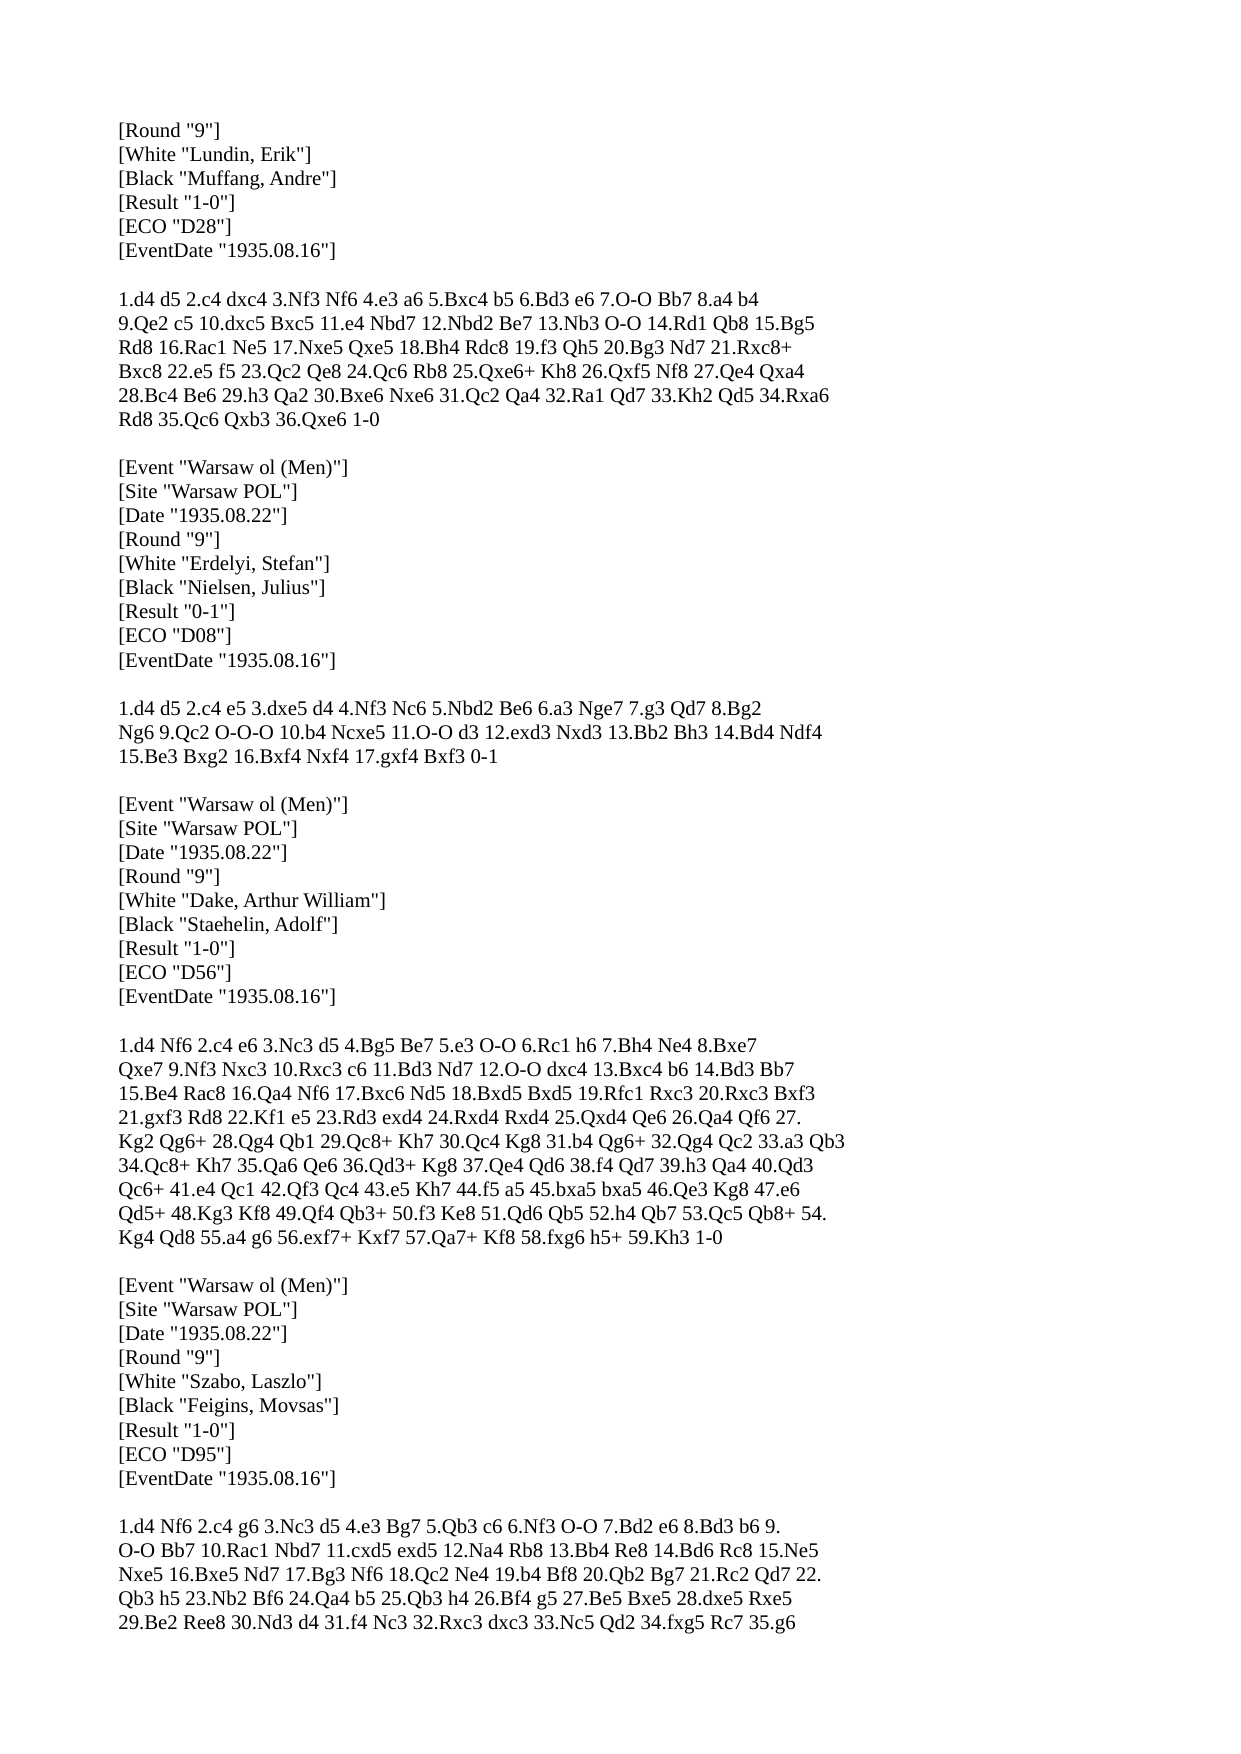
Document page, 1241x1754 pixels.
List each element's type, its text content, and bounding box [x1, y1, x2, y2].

text 1.d4 d5 2.c4 e5 3.dxe5 d4 4.Nf3 Nc6 5.Nbd2 Be6 6.a3 Nge7 7.g3 Qd7 8.Bg2 [118, 696, 1122, 720]
text [EventDate "1935.08.16"] [118, 1466, 1122, 1490]
text Qc6+ 41.e4 Qc1 42.Qf3 Qc4 43.e5 Kh7 44.f5 a5 45.bxa5 bxa5 46.Qe3 Kg8 47.e6 [118, 1177, 1122, 1201]
text 21.gxf3 Rd8 22.Kf1 e5 23.Rd3 exd4 24.Rxd4 Rxd4 25.Qxd4 Qe6 26.Qa4 Qf6 27. [118, 1105, 1122, 1129]
text Qxe7 9.Nf3 Nxc3 10.Rxc3 c6 11.Bd3 Nd7 12.O-O dxc4 13.Bxc4 b6 14.Bd3 Bb7 [118, 1057, 1122, 1081]
text [Result "0-1"] [118, 599, 1122, 623]
text [Date "1935.08.22"] [118, 503, 1122, 527]
text Qd5+ 48.Kg3 Kf8 49.Qf4 Qb3+ 50.f3 Ke8 51.Qd6 Qb5 52.h4 Qb7 53.Qc5 Qb8+ 54. [118, 1201, 1122, 1225]
text Kg4 Qd8 55.a4 g6 56.exf7+ Kxf7 57.Qa7+ Kf8 58.fxg6 h5+ 59.Kh3 1-0 [118, 1225, 1122, 1249]
text [Round "9"] [118, 1345, 1122, 1369]
text [Site "Warsaw POL"] [118, 816, 1122, 840]
text [Black "Feigins, Movsas"] [118, 1393, 1122, 1417]
text [Event "Warsaw ol (Men)"] [118, 1273, 1122, 1297]
text 29.Be2 Ree8 30.Nd3 d4 31.f4 Nc3 32.Rxc3 dxc3 33.Nc5 Qd2 34.fxg5 Rc7 35.g6 [118, 1610, 1122, 1634]
text [ECO "D56"] [118, 960, 1122, 984]
text [Result "1-0"] [118, 936, 1122, 960]
text [Date "1935.08.22"] [118, 1321, 1122, 1345]
text [EventDate "1935.08.16"] [118, 238, 1122, 262]
text Rd8 16.Rac1 Ne5 17.Nxe5 Qxe5 18.Bh4 Rdc8 19.f3 Qh5 20.Bg3 Nd7 21.Rxc8+ [118, 335, 1122, 359]
text [Event "Warsaw ol (Men)"] [118, 455, 1122, 479]
text [White "Szabo, Laszlo"] [118, 1369, 1122, 1393]
text [Round "9"] [118, 864, 1122, 888]
text [White "Lundin, Erik"] [118, 142, 1122, 166]
text 15.Be3 Bxg2 16.Bxf4 Nxf4 17.gxf4 Bxf3 0-1 [118, 744, 1122, 768]
text [Result "1-0"] [118, 1417, 1122, 1442]
text 9.Qe2 c5 10.dxc5 Bxc5 11.e4 Nbd7 12.Nbd2 Be7 13.Nb3 O-O 14.Rd1 Qb8 15.Bg5 [118, 311, 1122, 335]
text [ECO "D95"] [118, 1442, 1122, 1466]
text Ng6 9.Qc2 O-O-O 10.b4 Ncxe5 11.O-O d3 12.exd3 Nxd3 13.Bb2 Bh3 14.Bd4 Ndf4 [118, 720, 1122, 744]
text Qb3 h5 23.Nb2 Bf6 24.Qa4 b5 25.Qb3 h4 26.Bf4 g5 27.Be5 Bxe5 28.dxe5 Rxe5 [118, 1586, 1122, 1610]
text [EventDate "1935.08.16"] [118, 647, 1122, 672]
text [Site "Warsaw POL"] [118, 479, 1122, 503]
text [Event "Warsaw ol (Men)"] [118, 792, 1122, 816]
text [ECO "D08"] [118, 623, 1122, 647]
text 1.d4 Nf6 2.c4 e6 3.Nc3 d5 4.Bg5 Be7 5.e3 O-O 6.Rc1 h6 7.Bh4 Ne4 8.Bxe7 [118, 1032, 1122, 1057]
text [Result "1-0"] [118, 190, 1122, 214]
text [White "Dake, Arthur William"] [118, 888, 1122, 912]
text Bxc8 22.e5 f5 23.Qc2 Qe8 24.Qc6 Rb8 25.Qxe6+ Kh8 26.Qxf5 Nf8 27.Qe4 Qxa4 [118, 359, 1122, 383]
text 1.d4 Nf6 2.c4 g6 3.Nc3 d5 4.e3 Bg7 5.Qb3 c6 6.Nf3 O-O 7.Bd2 e6 8.Bd3 b6 9. [118, 1514, 1122, 1538]
text Kg2 Qg6+ 28.Qg4 Qb1 29.Qc8+ Kh7 30.Qc4 Kg8 31.b4 Qg6+ 32.Qg4 Qc2 33.a3 Qb3 [118, 1129, 1122, 1153]
text [Site "Warsaw POL"] [118, 1297, 1122, 1321]
text 28.Bc4 Be6 29.h3 Qa2 30.Bxe6 Nxe6 31.Qc2 Qa4 32.Ra1 Qd7 33.Kh2 Qd5 34.Rxa6 [118, 383, 1122, 407]
text [Round "9"] [118, 118, 1122, 142]
text 1.d4 d5 2.c4 dxc4 3.Nf3 Nf6 4.e3 a6 5.Bxc4 b5 6.Bd3 e6 7.O-O Bb7 8.a4 b4 [118, 287, 1122, 311]
text [White "Erdelyi, Stefan"] [118, 551, 1122, 575]
text Rd8 35.Qc6 Qxb3 36.Qxe6 1-0 [118, 407, 1122, 431]
text [EventDate "1935.08.16"] [118, 984, 1122, 1008]
text O-O Bb7 10.Rac1 Nbd7 11.cxd5 exd5 12.Na4 Rb8 13.Bb4 Re8 14.Bd6 Rc8 15.Ne5 [118, 1538, 1122, 1562]
text 34.Qc8+ Kh7 35.Qa6 Qe6 36.Qd3+ Kg8 37.Qe4 Qd6 38.f4 Qd7 39.h3 Qa4 40.Qd3 [118, 1153, 1122, 1177]
text [ECO "D28"] [118, 214, 1122, 238]
text [Black "Staehelin, Adolf"] [118, 912, 1122, 936]
text [Date "1935.08.22"] [118, 840, 1122, 864]
text Nxe5 16.Bxe5 Nd7 17.Bg3 Nf6 18.Qc2 Ne4 19.b4 Bf8 20.Qb2 Bg7 21.Rc2 Qd7 22. [118, 1562, 1122, 1586]
text 15.Be4 Rac8 16.Qa4 Nf6 17.Bxc6 Nd5 18.Bxd5 Bxd5 19.Rfc1 Rxc3 20.Rxc3 Bxf3 [118, 1081, 1122, 1105]
text [Round "9"] [118, 527, 1122, 551]
text [Black "Nielsen, Julius"] [118, 575, 1122, 599]
text [Black "Muffang, Andre"] [118, 166, 1122, 190]
